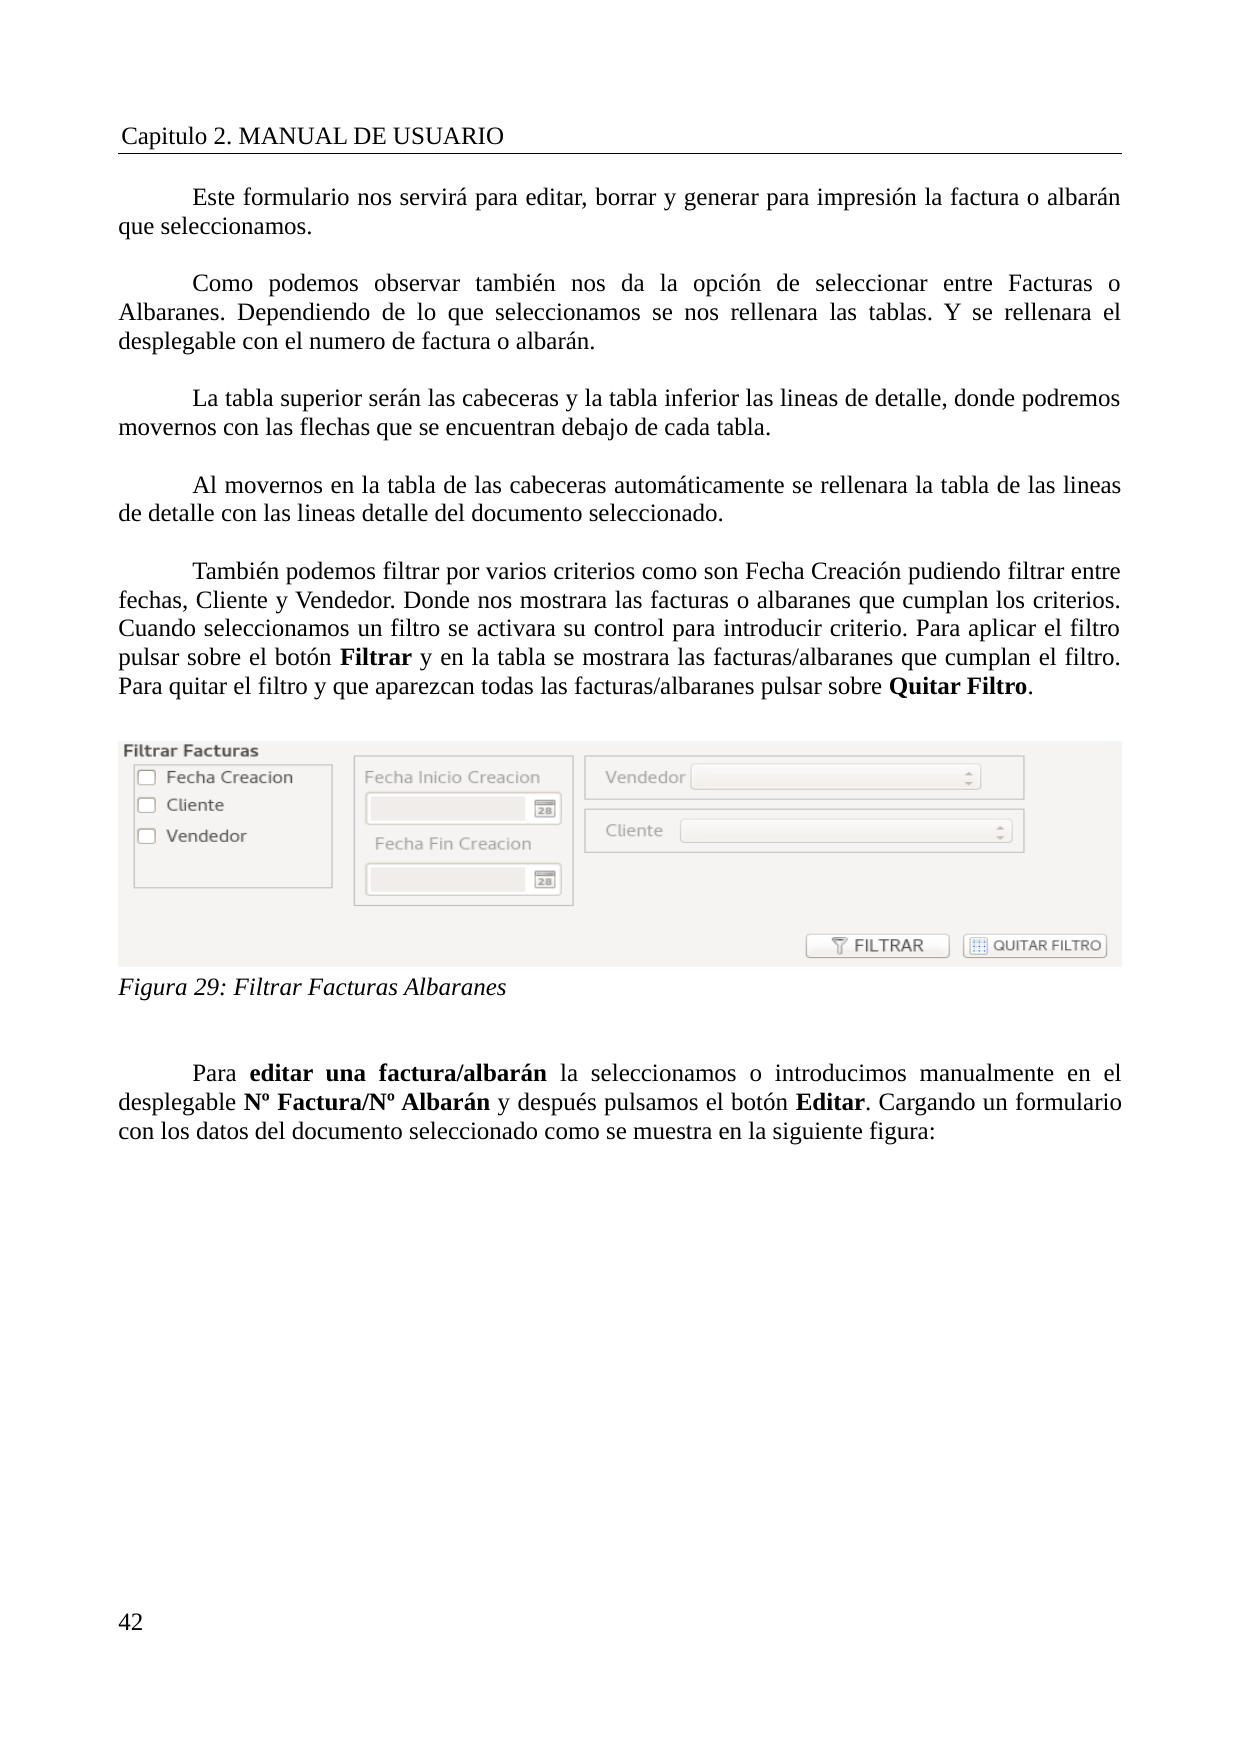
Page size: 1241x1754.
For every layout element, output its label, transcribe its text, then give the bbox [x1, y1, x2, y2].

picture [118, 741, 1123, 967]
text Este formulario nos servirá para editar, borrar y generar para impresión la factura o albarán que seleccionamos. [118, 182, 1122, 240]
text También podemos filtrar por varios criterios como son Fecha Creación pudiendo filtrar entre fechas, Cliente y Vendedor. Donde nos mostrara las facturas o albaranes que cumplan los criterios. Cuando seleccionamos un filtro se activara su control para introducir criterio. Para aplicar el filtro pulsar sobre el botón Filtrar y en la tabla se mostrara las facturas/albaranes que cumplan el filtro. Para quitar el filtro y que aparezcan todas las facturas/albaranes pulsar sobre Quitar Filtro. [118, 556, 1122, 700]
text Para editar una factura/albarán la seleccionamos o introducimos manualmente en el desplegable Nº Factura/Nº Albarán y después pulsamos el botón Editar. Cargando un formulario con los datos del documento seleccionado como se muestra en la siguiente figura: [118, 1058, 1122, 1144]
text Al movernos en la tabla de las cabeceras automáticamente se rellenara la tabla de las lineas de detalle con las lineas detalle del documento seleccionado. [118, 470, 1122, 527]
text Como podemos observar también nos da la opción de seleccionar entre Facturas o Albaranes. Dependiendo de lo que seleccionamos se nos rellenara las tablas. Y se rellenara el desplegable con el numero de factura o albarán. [118, 268, 1122, 355]
text Figura 29: Filtrar Facturas Albaranes [118, 967, 1122, 1001]
text La tabla superior serán las cabeceras y la tabla inferior las lineas de detalle, donde podremos movernos con las flechas que se encuentran debajo de cada tabla. [118, 383, 1122, 441]
